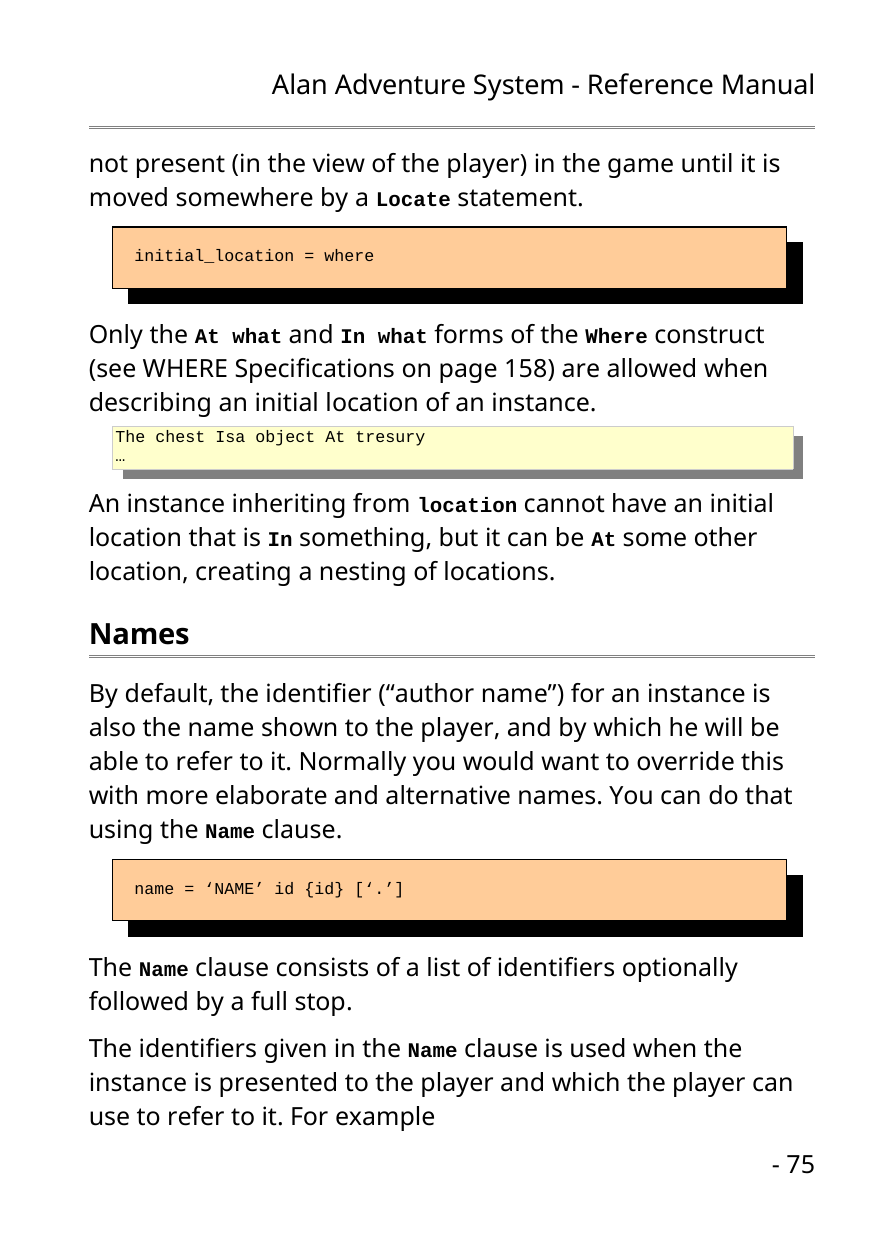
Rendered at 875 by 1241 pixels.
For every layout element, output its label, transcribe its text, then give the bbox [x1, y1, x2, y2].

text The identifiers given in the Name clause is used when the instance is presented to the player and which the player can use to refer to it. For example [88, 1031, 815, 1132]
text An instance inheriting from location cannot have an initial location that is In something, but it can be At some other location, creating a nesting of locations. [88, 486, 815, 588]
text By default, the identifier (“author name”) for an instance is also the name shown to the player, and by which he will be able to refer to it. Normally you would want to override this with more elaborate and alternative names. You can do that using the Name clause. [88, 676, 815, 846]
text initial_location = where [113, 228, 786, 288]
text The Name clause consists of a list of identifiers optionally followed by a full stop. [88, 950, 815, 1018]
text The chest Isa object At tresury … [113, 427, 793, 469]
text Only the At what and In what forms of the Where construct (see WHERE Specifications on page 119) are allowed when describing an initial location of an instance. [88, 317, 815, 419]
text name = ‘NAME’ id {id} [‘.’] [113, 860, 786, 920]
text not present (in the view of the player) in the game until it is moved somewhere by a Locate statement. [88, 146, 815, 213]
subtitle Names [88, 613, 815, 657]
